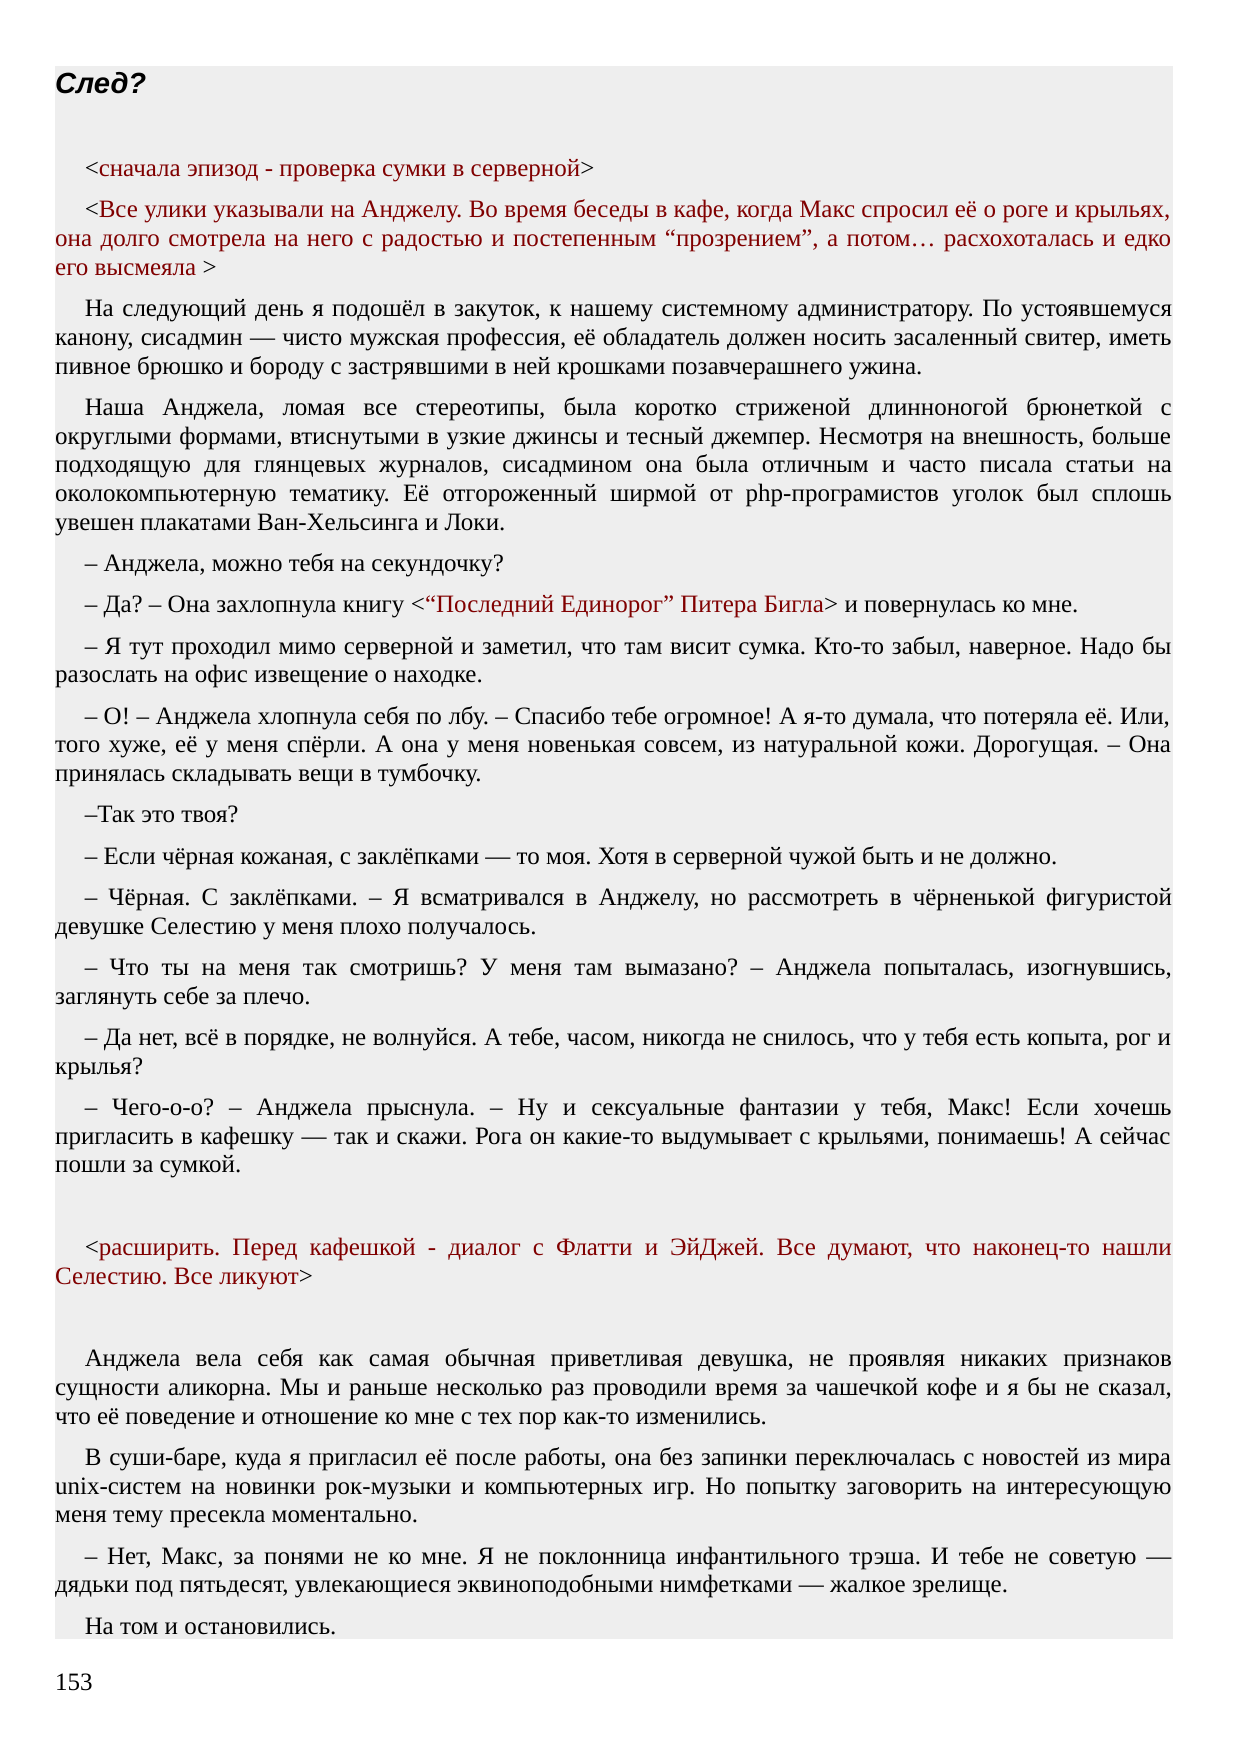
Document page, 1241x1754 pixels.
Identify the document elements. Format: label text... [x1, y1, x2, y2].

text –Так это твоя? [55, 799, 1173, 828]
subtitle След? [55, 66, 1173, 99]
text На следующий день я подошёл в закуток, к нашему системному администратору. По устоявшемуся канону, сисадмин — чисто мужская профессия, её обладатель должен носить засаленный свитер, иметь пивное брюшко и бороду с застрявшими в ней крошками позавчерашнего ужина. [55, 293, 1173, 379]
text Наша Анджела, ломая все стереотипы, была коротко стриженой длинноногой брюнеткой с округлыми формами, втиснутыми в узкие джинсы и тесный джемпер. Несмотря на внешность, больше подходящую для глянцевых журналов, сисадмином она была отличным и часто писала статьи на околокомпьютерную тематику. Её отгороженный ширмой от php-програмистов уголок был сплошь увешен плакатами Ван-Хельсинга и Локи. [55, 392, 1173, 536]
text – Я тут проходил мимо серверной и заметил, что там висит сумка. Кто-то забыл, наверное. Надо бы разослать на офис извещение о находке. [55, 631, 1173, 688]
text Анджела вела себя как самая обычная приветливая девушка, не проявляя никаких признаков сущности аликорна. Мы и раньше несколько раз проводили время за чашечкой кофе и я бы не сказал, что её поведение и отношение ко мне с тех пор как-то изменились. [55, 1343, 1173, 1429]
text – О! – Анджела хлопнула себя по лбу. – Спасибо тебе огромное! А я-то думала, что потеряла её. Или, того хуже, её у меня спёрли. А она у меня новенькая совсем, из натуральной кожи. Дорогущая. – Она принялась складывать вещи в тумбочку. [55, 701, 1173, 787]
text <Все улики указывали на Анджелу. Во время беседы в кафе, когда Макс спросил её о роге и крыльях, она долго смотрела на него с радостью и постепенным “прозрением”, а потом… расхохоталась и едко его высмеяла > [55, 194, 1173, 281]
text – Да нет, всё в порядке, не волнуйся. А тебе, часом, никогда не снилось, что у тебя есть копыта, рог и крылья? [55, 1022, 1173, 1079]
text – Анджела, можно тебя на секундочку? [55, 548, 1173, 577]
text – Если чёрная кожаная, с заклёпками — то моя. Хотя в серверной чужой быть и не должно. [55, 841, 1173, 869]
text – Нет, Макс, за понями не ко мне. Я не поклонница инфантильного трэша. И тебе не советую — дядьки под пятьдесят, увлекающиеся эквиноподобными нимфетками — жалкое зрелище. [55, 1541, 1173, 1598]
text – Что ты на меня так смотришь? У меня там вымазано? – Анджела попыталась, изогнувшись, заглянуть себе за плечо. [55, 952, 1173, 1009]
text – Да? – Она захлопнула книгу <“Последний Единорог” Питера Бигла> и повернулась ко мне. [55, 589, 1173, 618]
text В суши-баре, куда я пригласил её после работы, она без запинки переключалась с новостей из мира unix-систем на новинки рок-музыки и компьютерных игр. Но попытку заговорить на интересующую меня тему пресекла моментально. [55, 1442, 1173, 1528]
text – Чёрная. С заклёпками. – Я всматривался в Анджелу, но рассмотреть в чёрненькой фигуристой девушке Селестию у меня плохо получалось. [55, 882, 1173, 939]
text <расширить. Перед кафешкой - диалог с Флатти и ЭйДжей. Все думают, что наконец-то нашли Селестию. Все ликуют> [55, 1232, 1173, 1289]
text На том и остановились. [55, 1611, 1173, 1639]
text – Чего-о-о? – Анджела прыснула. – Ну и сексуальные фантазии у тебя, Макс! Если хочешь пригласить в кафешку — так и скажи. Рога он какие-то выдумывает с крыльями, понимаешь! А сейчас пошли за сумкой. [55, 1092, 1173, 1178]
text <сначала эпизод - проверка сумки в серверной> [55, 153, 1173, 182]
